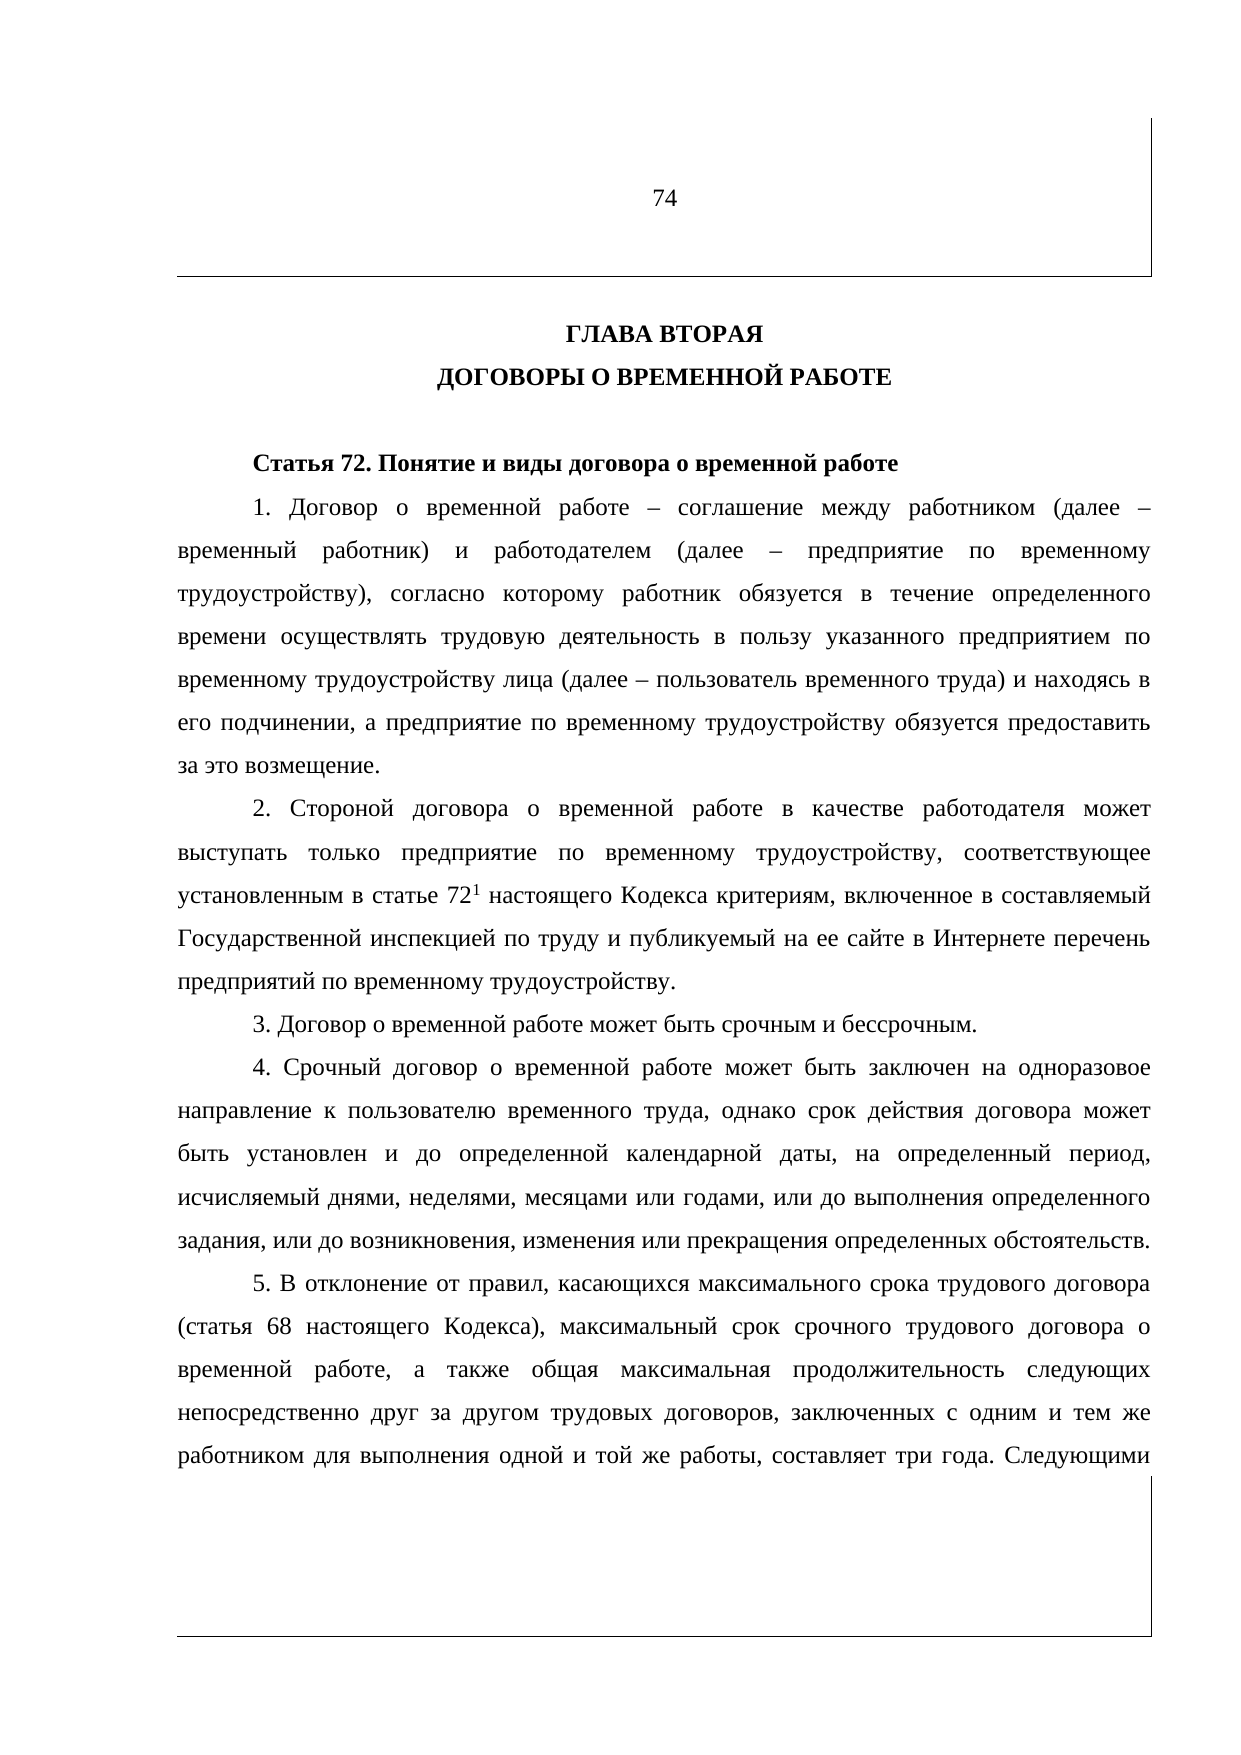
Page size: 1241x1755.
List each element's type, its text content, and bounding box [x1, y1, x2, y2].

subtitle Статья 72. Понятие и виды договора о временной работе [177, 448, 1152, 477]
text ГЛАВА ВТОРАЯ [177, 319, 1152, 348]
text 2. Стороной договора о временной работе в качестве работодателя может выступать только предприятие по временному трудоустройству, соответствующее установленным в статье 721 настоящего Кодекса критериям, включенное в составляемый Государственной инспекцией по труду и публикуемый на ее сайте в Интернете перечень предприятий по временному трудоустройству. [177, 793, 1152, 995]
text ДОГОВОРЫ О ВРЕМЕННОЙ РАБОТЕ [177, 362, 1152, 391]
text 5. В отклонение от правил, касающихся максимального срока трудового договора (статья 68 настоящего Кодекса), максимальный срок срочного трудового договора о временной работе, а также общая максимальная продолжительность следующих непосредственно друг за другом трудовых договоров, заключенных с одним и тем же работником для выполнения одной и той же работы, составляет три года. Следующими [177, 1268, 1152, 1469]
text 4. Срочный договор о временной работе может быть заключен на одноразовое направление к пользователю временного труда, однако срок действия договора может быть установлен и до определенной календарной даты, на определенный период, исчисляемый днями, неделями, месяцами или годами, или до выполнения определенного задания, или до возникновения, изменения или прекращения определенных обстоятельств. [177, 1052, 1152, 1253]
text 3. Договор о временной работе может быть срочным и бессрочным. [177, 1009, 1152, 1038]
text 1. Договор о временной работе – соглашение между работником (далее – временный работник) и работодателем (далее – предприятие по временному трудоустройству), согласно которому работник обязуется в течение определенного времени осуществлять трудовую деятельность в пользу указанного предприятием по временному трудоустройству лица (далее – пользователь временного труда) и находясь в его подчинении, а предприятие по временному трудоустройству обязуется предоставить за это возмещение. [177, 492, 1152, 779]
